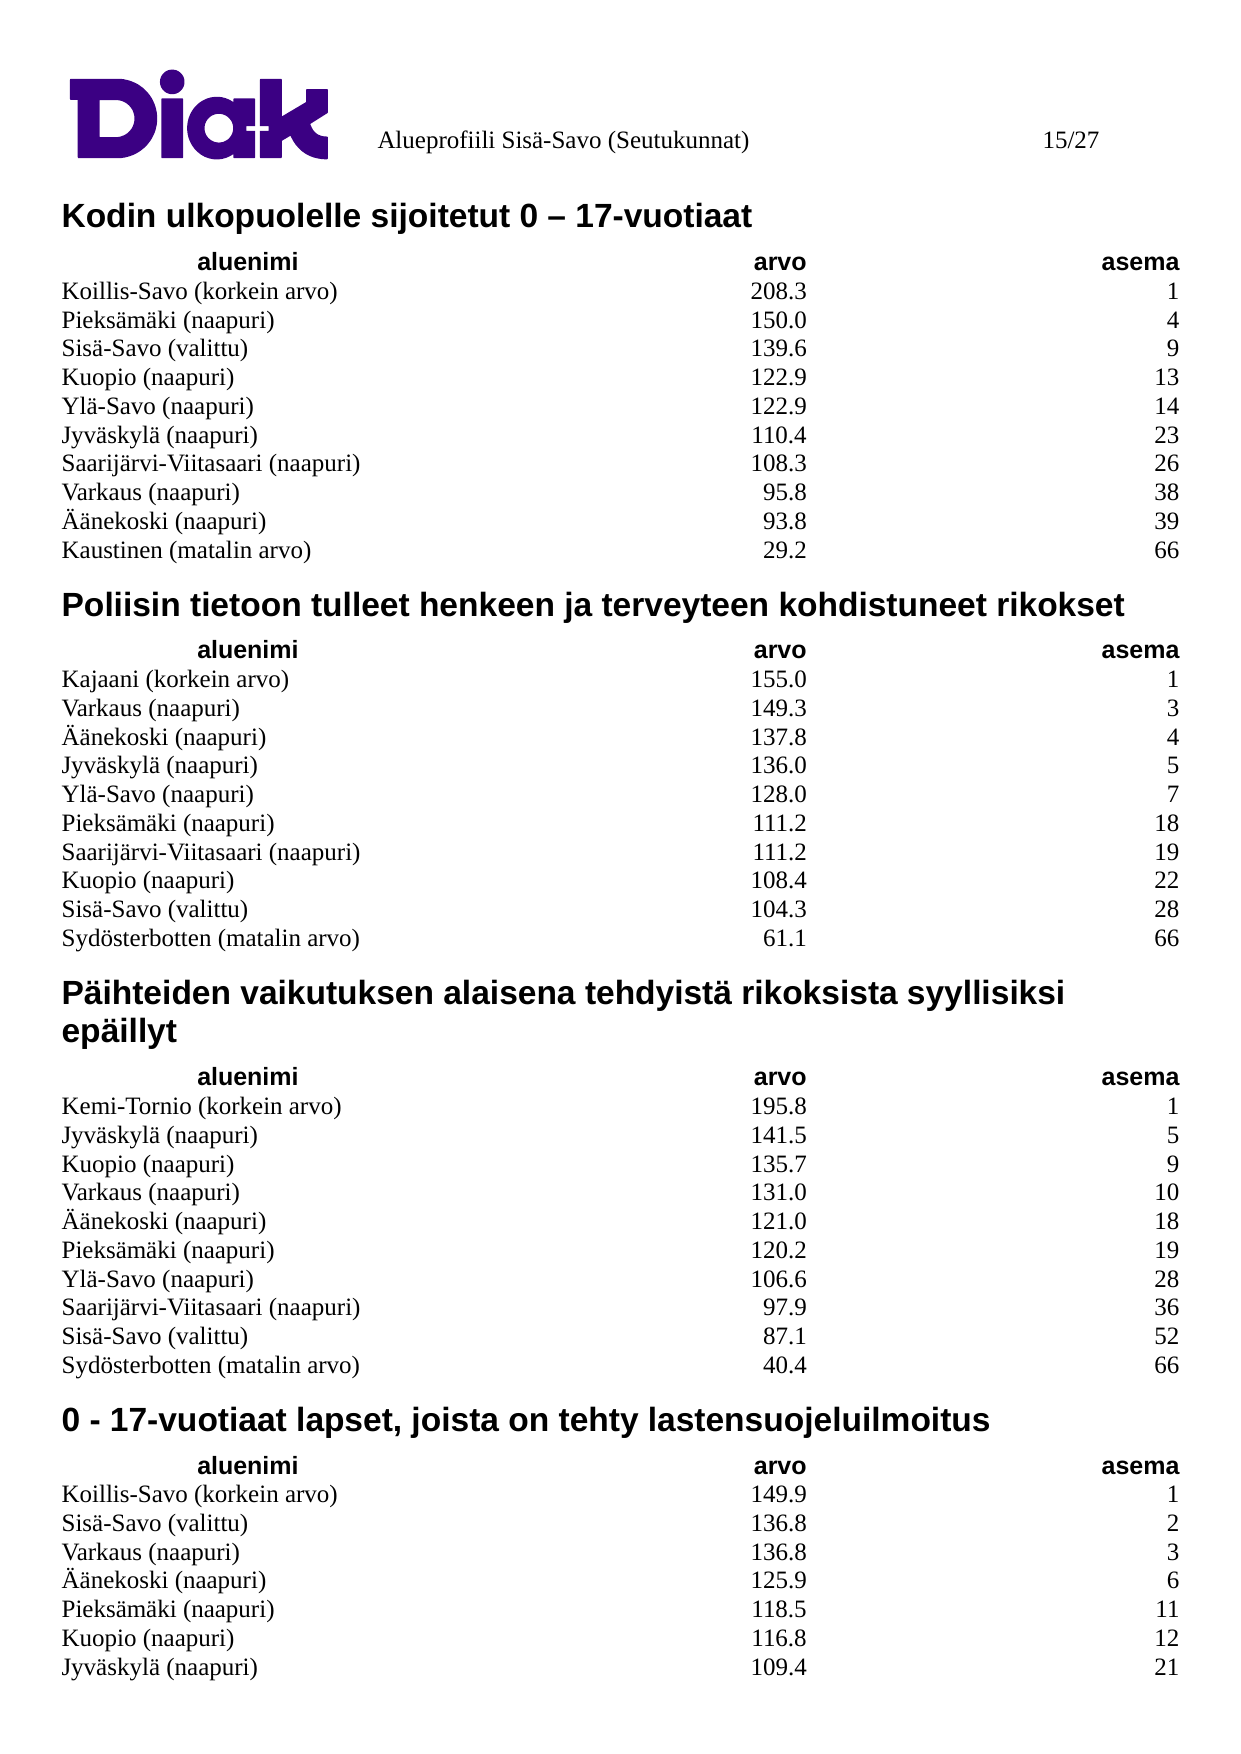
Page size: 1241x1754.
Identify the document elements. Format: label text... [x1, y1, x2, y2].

table_cell Pieksämäki (naapuri) [61, 305, 434, 333]
table_cell 19 [806, 1235, 1179, 1264]
table_cell 116.8 [434, 1623, 806, 1652]
table_cell 195.8 [434, 1091, 806, 1120]
table_cell Kajaani (korkein arvo) [61, 664, 434, 693]
table_cell 61.1 [434, 923, 806, 952]
table_cell 149.3 [434, 693, 806, 722]
table_cell 110.4 [434, 420, 806, 448]
table_cell 6 [806, 1566, 1179, 1594]
table_header aluenimi [61, 247, 434, 276]
table_header arvo [434, 247, 806, 276]
table_cell Äänekoski (naapuri) [61, 506, 434, 535]
table_cell 2 [806, 1508, 1179, 1537]
table_cell Varkaus (naapuri) [61, 693, 434, 722]
table_header asema [806, 636, 1179, 664]
table_cell 66 [806, 923, 1179, 952]
table_cell 4 [806, 305, 1179, 333]
table_cell 4 [806, 722, 1179, 751]
table_cell Pieksämäki (naapuri) [61, 1594, 434, 1623]
table_cell Kuopio (naapuri) [61, 362, 434, 391]
table_cell 106.6 [434, 1264, 806, 1292]
table_cell 3 [806, 693, 1179, 722]
table_cell 39 [806, 506, 1179, 535]
table_cell Kaustinen (matalin arvo) [61, 535, 434, 563]
table_cell Sisä-Savo (valittu) [61, 334, 434, 362]
table_cell 150.0 [434, 305, 806, 333]
table_header asema [806, 1451, 1179, 1479]
table_cell 40.4 [434, 1350, 806, 1379]
table_cell Sydösterbotten (matalin arvo) [61, 1350, 434, 1379]
table_cell 104.3 [434, 894, 806, 923]
table_cell 109.4 [434, 1652, 806, 1681]
table_cell 23 [806, 420, 1179, 448]
table_cell 208.3 [434, 276, 806, 305]
table_cell 10 [806, 1178, 1179, 1206]
table_cell 136.8 [434, 1508, 806, 1537]
table_cell Sydösterbotten (matalin arvo) [61, 923, 434, 952]
table_cell 19 [806, 837, 1179, 866]
table_cell 149.9 [434, 1479, 806, 1508]
table_cell Ylä-Savo (naapuri) [61, 1264, 434, 1292]
table_cell 111.2 [434, 808, 806, 837]
table_cell 120.2 [434, 1235, 806, 1264]
subtitle Päihteiden vaikutuksen alaisena tehdyistä rikoksista syyllisiksi epäillyt [61, 973, 1179, 1050]
table_cell 12 [806, 1623, 1179, 1652]
table_cell 5 [806, 751, 1179, 779]
table_cell 155.0 [434, 664, 806, 693]
table_cell 118.5 [434, 1594, 806, 1623]
table_cell 125.9 [434, 1566, 806, 1594]
table_header asema [806, 1063, 1179, 1091]
table_cell 95.8 [434, 477, 806, 506]
table_cell Kemi-Tornio (korkein arvo) [61, 1091, 434, 1120]
table_cell 141.5 [434, 1120, 806, 1149]
table_cell 135.7 [434, 1149, 806, 1177]
table_cell 28 [806, 894, 1179, 923]
table_cell 26 [806, 449, 1179, 477]
table_cell 28 [806, 1264, 1179, 1292]
table_cell Äänekoski (naapuri) [61, 1566, 434, 1594]
table_cell Ylä-Savo (naapuri) [61, 779, 434, 808]
table_cell 9 [806, 334, 1179, 362]
table_cell Kuopio (naapuri) [61, 866, 434, 894]
table_cell 111.2 [434, 837, 806, 866]
table_cell Sisä-Savo (valittu) [61, 1508, 434, 1537]
table_cell Kuopio (naapuri) [61, 1623, 434, 1652]
table_cell 108.4 [434, 866, 806, 894]
table_cell 29.2 [434, 535, 806, 563]
table_cell Sisä-Savo (valittu) [61, 894, 434, 923]
table_cell 122.9 [434, 362, 806, 391]
table_cell 66 [806, 1350, 1179, 1379]
table_cell 18 [806, 808, 1179, 837]
table_cell Jyväskylä (naapuri) [61, 751, 434, 779]
table_cell 9 [806, 1149, 1179, 1177]
table_cell Ylä-Savo (naapuri) [61, 391, 434, 420]
table_cell 11 [806, 1594, 1179, 1623]
table_cell 3 [806, 1537, 1179, 1566]
table_header aluenimi [61, 1063, 434, 1091]
table_header arvo [434, 1451, 806, 1479]
table_cell 52 [806, 1321, 1179, 1350]
table_cell Jyväskylä (naapuri) [61, 420, 434, 448]
table_cell 14 [806, 391, 1179, 420]
table_cell 18 [806, 1206, 1179, 1235]
table_cell Jyväskylä (naapuri) [61, 1652, 434, 1681]
table_cell Sisä-Savo (valittu) [61, 1321, 434, 1350]
table_cell 121.0 [434, 1206, 806, 1235]
table_cell Koillis-Savo (korkein arvo) [61, 1479, 434, 1508]
table_header aluenimi [61, 636, 434, 664]
table_cell 93.8 [434, 506, 806, 535]
table_cell Saarijärvi-Viitasaari (naapuri) [61, 1293, 434, 1321]
table_cell Pieksämäki (naapuri) [61, 1235, 434, 1264]
table_cell 136.0 [434, 751, 806, 779]
table_cell 7 [806, 779, 1179, 808]
table_cell 1 [806, 1479, 1179, 1508]
subtitle 0 - 17-vuotiaat lapset, joista on tehty lastensuojeluilmoitus [61, 1399, 1179, 1438]
table_cell Jyväskylä (naapuri) [61, 1120, 434, 1149]
table_cell 21 [806, 1652, 1179, 1681]
table_cell Pieksämäki (naapuri) [61, 808, 434, 837]
table_cell Äänekoski (naapuri) [61, 1206, 434, 1235]
table_cell 36 [806, 1293, 1179, 1321]
table_header asema [806, 247, 1179, 276]
table_cell Äänekoski (naapuri) [61, 722, 434, 751]
subtitle Poliisin tietoon tulleet henkeen ja terveyteen kohdistuneet rikokset [61, 584, 1179, 623]
table_cell 136.8 [434, 1537, 806, 1566]
table_cell Saarijärvi-Viitasaari (naapuri) [61, 837, 434, 866]
table_cell 128.0 [434, 779, 806, 808]
table_cell 87.1 [434, 1321, 806, 1350]
table_cell 139.6 [434, 334, 806, 362]
table_cell Varkaus (naapuri) [61, 477, 434, 506]
table_header arvo [434, 1063, 806, 1091]
table_cell 38 [806, 477, 1179, 506]
table_cell Saarijärvi-Viitasaari (naapuri) [61, 449, 434, 477]
table_cell 97.9 [434, 1293, 806, 1321]
subtitle Kodin ulkopuolelle sijoitetut 0 – 17-vuotiaat [61, 196, 1179, 235]
table_cell 122.9 [434, 391, 806, 420]
table_cell 13 [806, 362, 1179, 391]
table_cell 22 [806, 866, 1179, 894]
table_cell 66 [806, 535, 1179, 563]
table_cell Kuopio (naapuri) [61, 1149, 434, 1177]
table_cell 1 [806, 276, 1179, 305]
table_header arvo [434, 636, 806, 664]
table_cell 137.8 [434, 722, 806, 751]
table_cell Koillis-Savo (korkein arvo) [61, 276, 434, 305]
table_cell 1 [806, 1091, 1179, 1120]
table_cell 5 [806, 1120, 1179, 1149]
table_cell Varkaus (naapuri) [61, 1537, 434, 1566]
table_cell 1 [806, 664, 1179, 693]
table_cell 131.0 [434, 1178, 806, 1206]
table_cell 108.3 [434, 449, 806, 477]
table_header aluenimi [61, 1451, 434, 1479]
table_cell Varkaus (naapuri) [61, 1178, 434, 1206]
